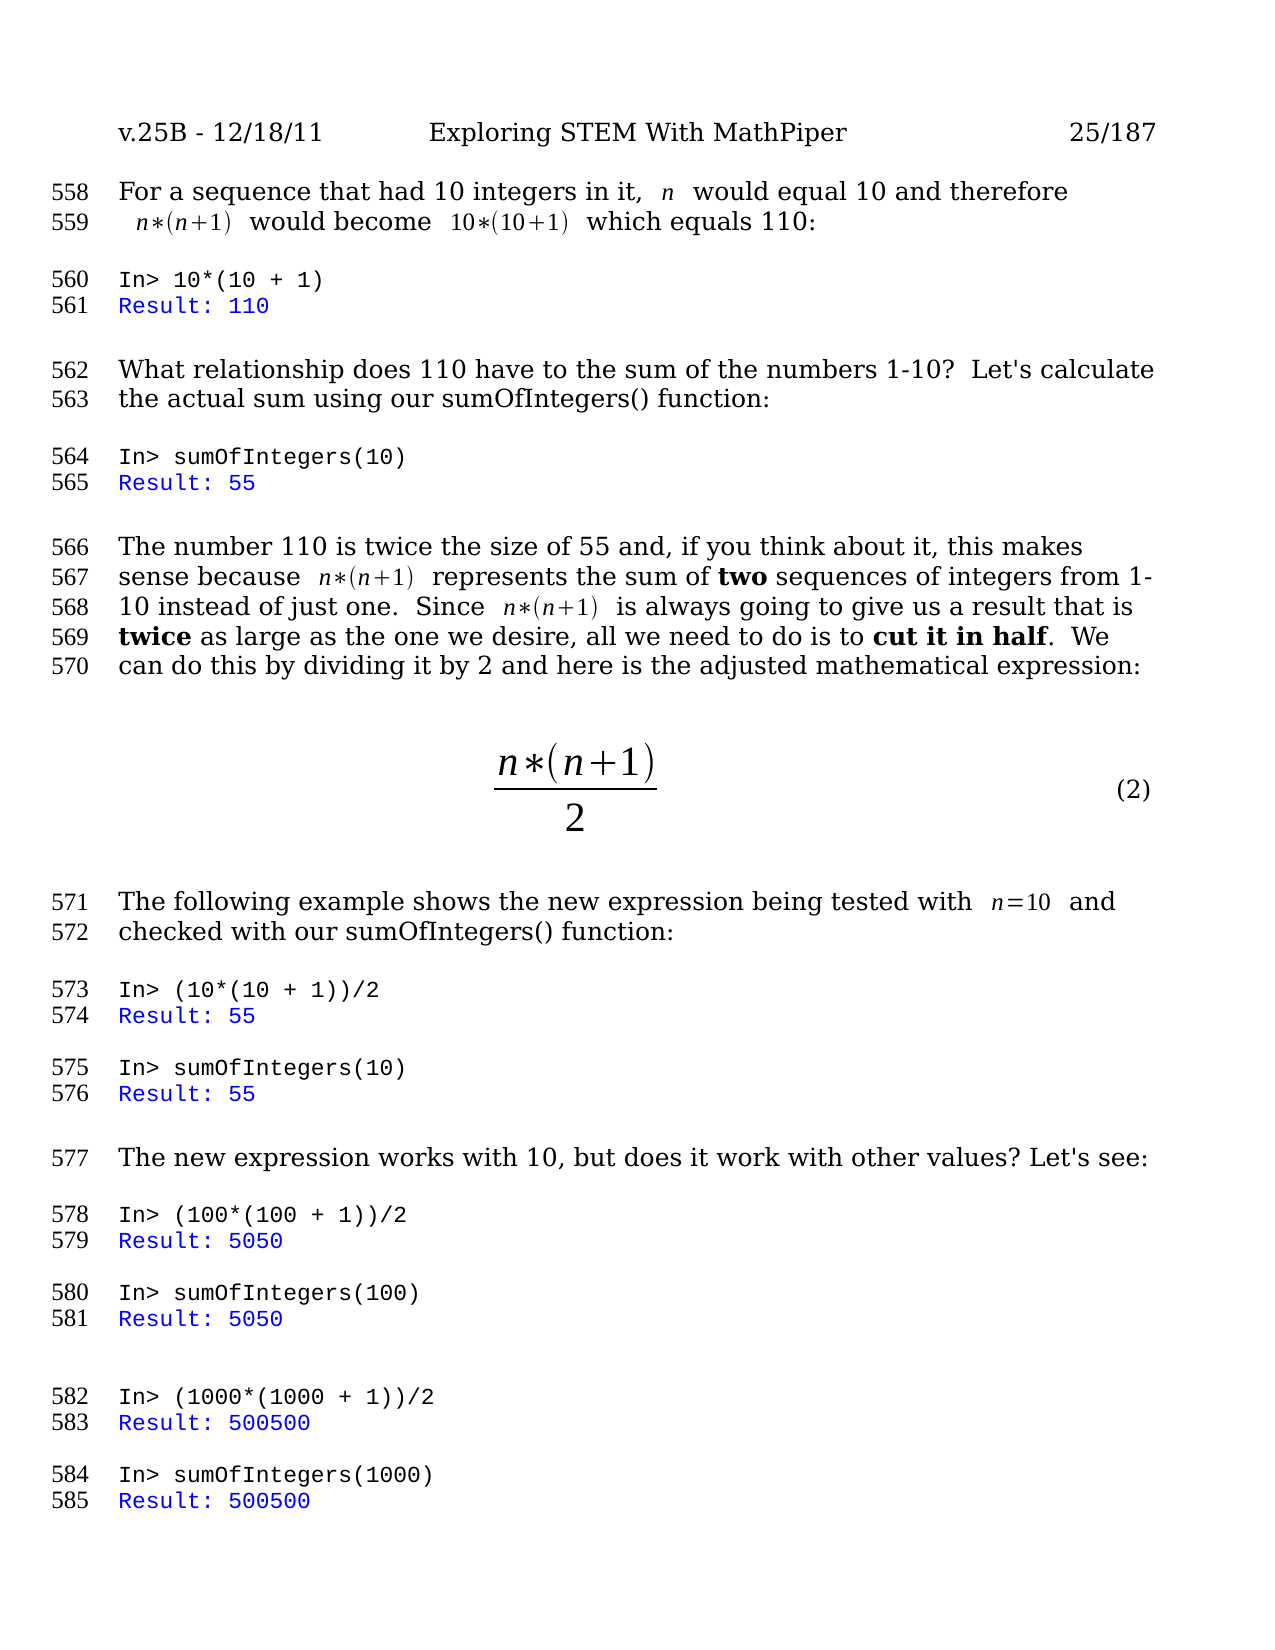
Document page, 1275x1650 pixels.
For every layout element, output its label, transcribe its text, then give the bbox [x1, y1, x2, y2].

text Result: 55 [118, 1004, 1157, 1030]
table_header (2) [1041, 731, 1157, 849]
text For a sequence that had 10 integers in it,would equal 10 and thereforewould becomewhich equals 110: [118, 177, 1157, 237]
text In> sumOfIntegers(1000) [118, 1463, 1157, 1489]
text Result: 5050 [118, 1308, 1157, 1333]
text Result: 5050 [118, 1230, 1157, 1256]
text Result: 500500 [118, 1489, 1157, 1515]
text In> (1000*(1000 + 1))/2 [118, 1385, 1157, 1411]
text The new expression works with 10, but does it work with other values? Let's see: [118, 1143, 1157, 1172]
text In> (100*(100 + 1))/2 [118, 1204, 1157, 1230]
text In> (10*(10 + 1))/2 [118, 978, 1157, 1004]
table_header [118, 731, 1041, 849]
text What relationship does 110 have to the sum of the numbers 1-10? Let's calculate the actual sum using our sumOfIntegers() function: [118, 355, 1157, 414]
text Result: 500500 [118, 1411, 1157, 1437]
text In> sumOfIntegers(10) [118, 446, 1157, 472]
text In> 10*(10 + 1) [118, 269, 1157, 294]
text The number 110 is twice the size of 55 and, if you think about it, this makes sense becauserepresents the sum of two sequences of integers from 1-10 instead of just one. Sinceis always going to give us a result that is twice as large as the one we desire, all we need to do is to cut it in half. We can do this by dividing it by 2 and here is the adjusted mathematical expression: [118, 532, 1157, 680]
text Result: 110 [118, 294, 1157, 321]
text Result: 55 [118, 472, 1157, 498]
text The following example shows the new expression being tested withand checked with our sumOfIntegers() function: [118, 887, 1157, 946]
text Result: 55 [118, 1082, 1157, 1108]
text In> sumOfIntegers(10) [118, 1056, 1157, 1082]
text In> sumOfIntegers(100) [118, 1282, 1157, 1308]
